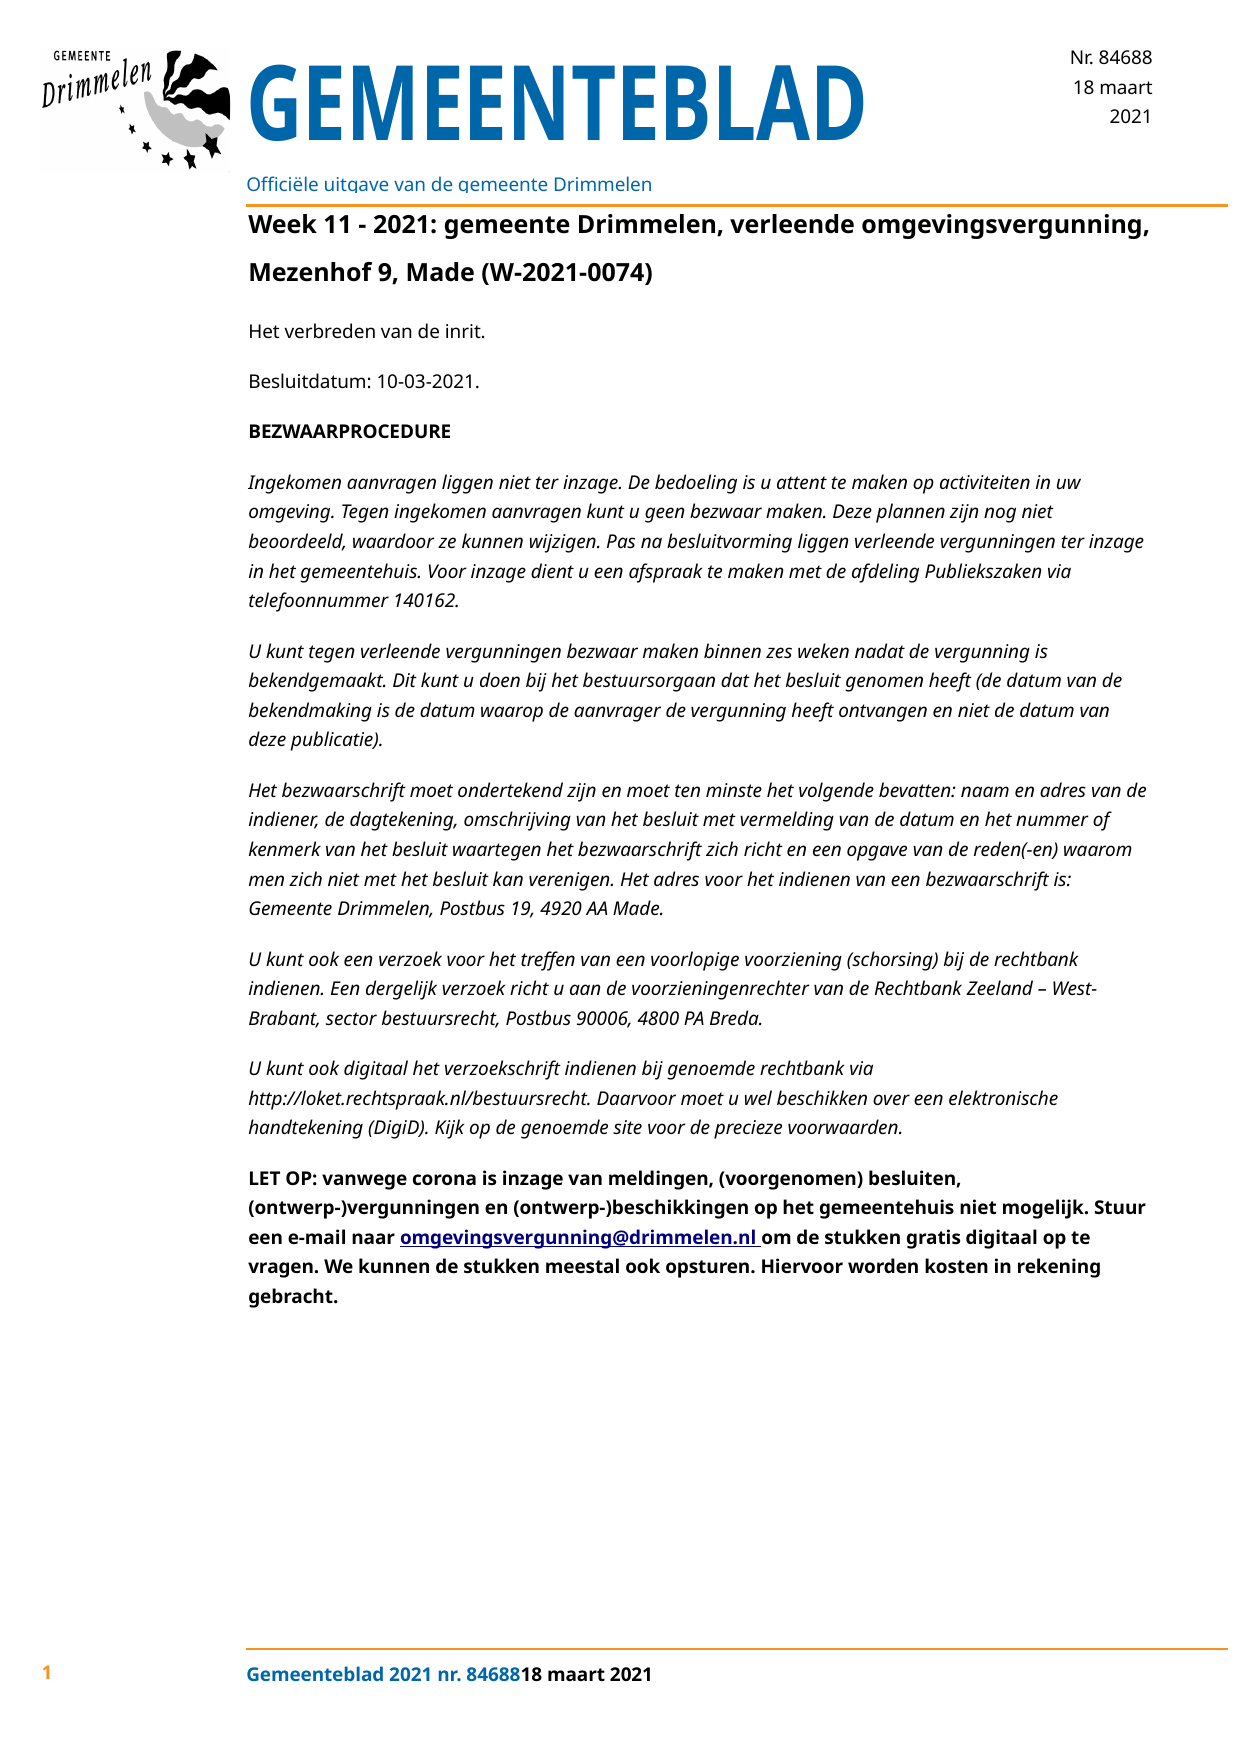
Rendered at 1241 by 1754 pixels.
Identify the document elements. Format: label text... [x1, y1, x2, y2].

picture [41, 47, 231, 172]
text Week 11 - 2021: gemeente Drimmelen, verleende omgevingsvergunning, Mezenhof 9, Made (W-2021-0074) [248, 207, 1152, 288]
text Het bezwaarschrift moet ondertekend zijn en moet ten minste het volgende bevatten: naam en adres van de indiener, de dagtekening, omschrijving van het besluit met vermelding van de datum en het nummer of kenmerk van het besluit waartegen het bezwaarschrift zich richt en een opgave van de reden(-en) waarom men zich niet met het besluit kan verenigen. Het adres voor het indienen van een bezwaarschrift is: Gemeente Drimmelen, Postbus 19, 4920 AA Made. [248, 777, 1152, 921]
text LET OP: vanwege corona is inzage van meldingen, (voorgenomen) besluiten, (ontwerp-)vergunningen en (ontwerp-)beschikkingen op het gemeentehuis niet mogelijk. Stuur een e-mail naar omgevingsvergunning@drimmelen.nl om de stukken gratis digitaal op te vragen. We kunnen de stukken meestal ook opsturen. Hiervoor worden kosten in rekening gebracht. [248, 1165, 1152, 1309]
text BEZWAARPROCEDURE [248, 419, 1152, 444]
text Besluitdatum: 10-03-2021. [248, 368, 1152, 394]
text Het verbreden van de inrit. [248, 318, 1152, 344]
text U kunt ook digitaal het verzoekschrift indienen bij genoemde rechtbank via http://loket.rechtspraak.nl/bestuursrecht. Daarvoor moet u wel beschikken over een elektronische handtekening (DigiD). Kijk op de genoemde site voor de precieze voorwaarden. [248, 1055, 1152, 1140]
text U kunt ook een verzoek voor het treffen van een voorlopige voorziening (schorsing) bij de rechtbank indienen. Een dergelijk verzoek richt u aan de voorzieningenrechter van de Rechtbank Zeeland – West-Brabant, sector bestuursrecht, Postbus 90006, 4800 PA Breda. [248, 946, 1152, 1031]
text U kunt tegen verleende vergunningen bezwaar maken binnen zes weken nadat de vergunning is bekendgemaakt. Dit kunt u doen bij het bestuursorgaan dat het besluit genomen heeft (de datum van de bekendmaking is de datum waarop de aanvrager de vergunning heeft ontvangen en niet de datum van deze publicatie). [248, 638, 1152, 752]
text Ingekomen aanvragen liggen niet ter inzage. De bedoeling is u attent te maken op activiteiten in uw omgeving. Tegen ingekomen aanvragen kunt u geen bezwaar maken. Deze plannen zijn nog niet beoordeeld, waardoor ze kunnen wijzigen. Pas na besluitvorming liggen verleende vergunningen ter inzage in het gemeentehuis. Voor inzage dient u een afspraak te maken met de afdeling Publiekszaken via telefoonnummer 140162. [248, 469, 1152, 613]
